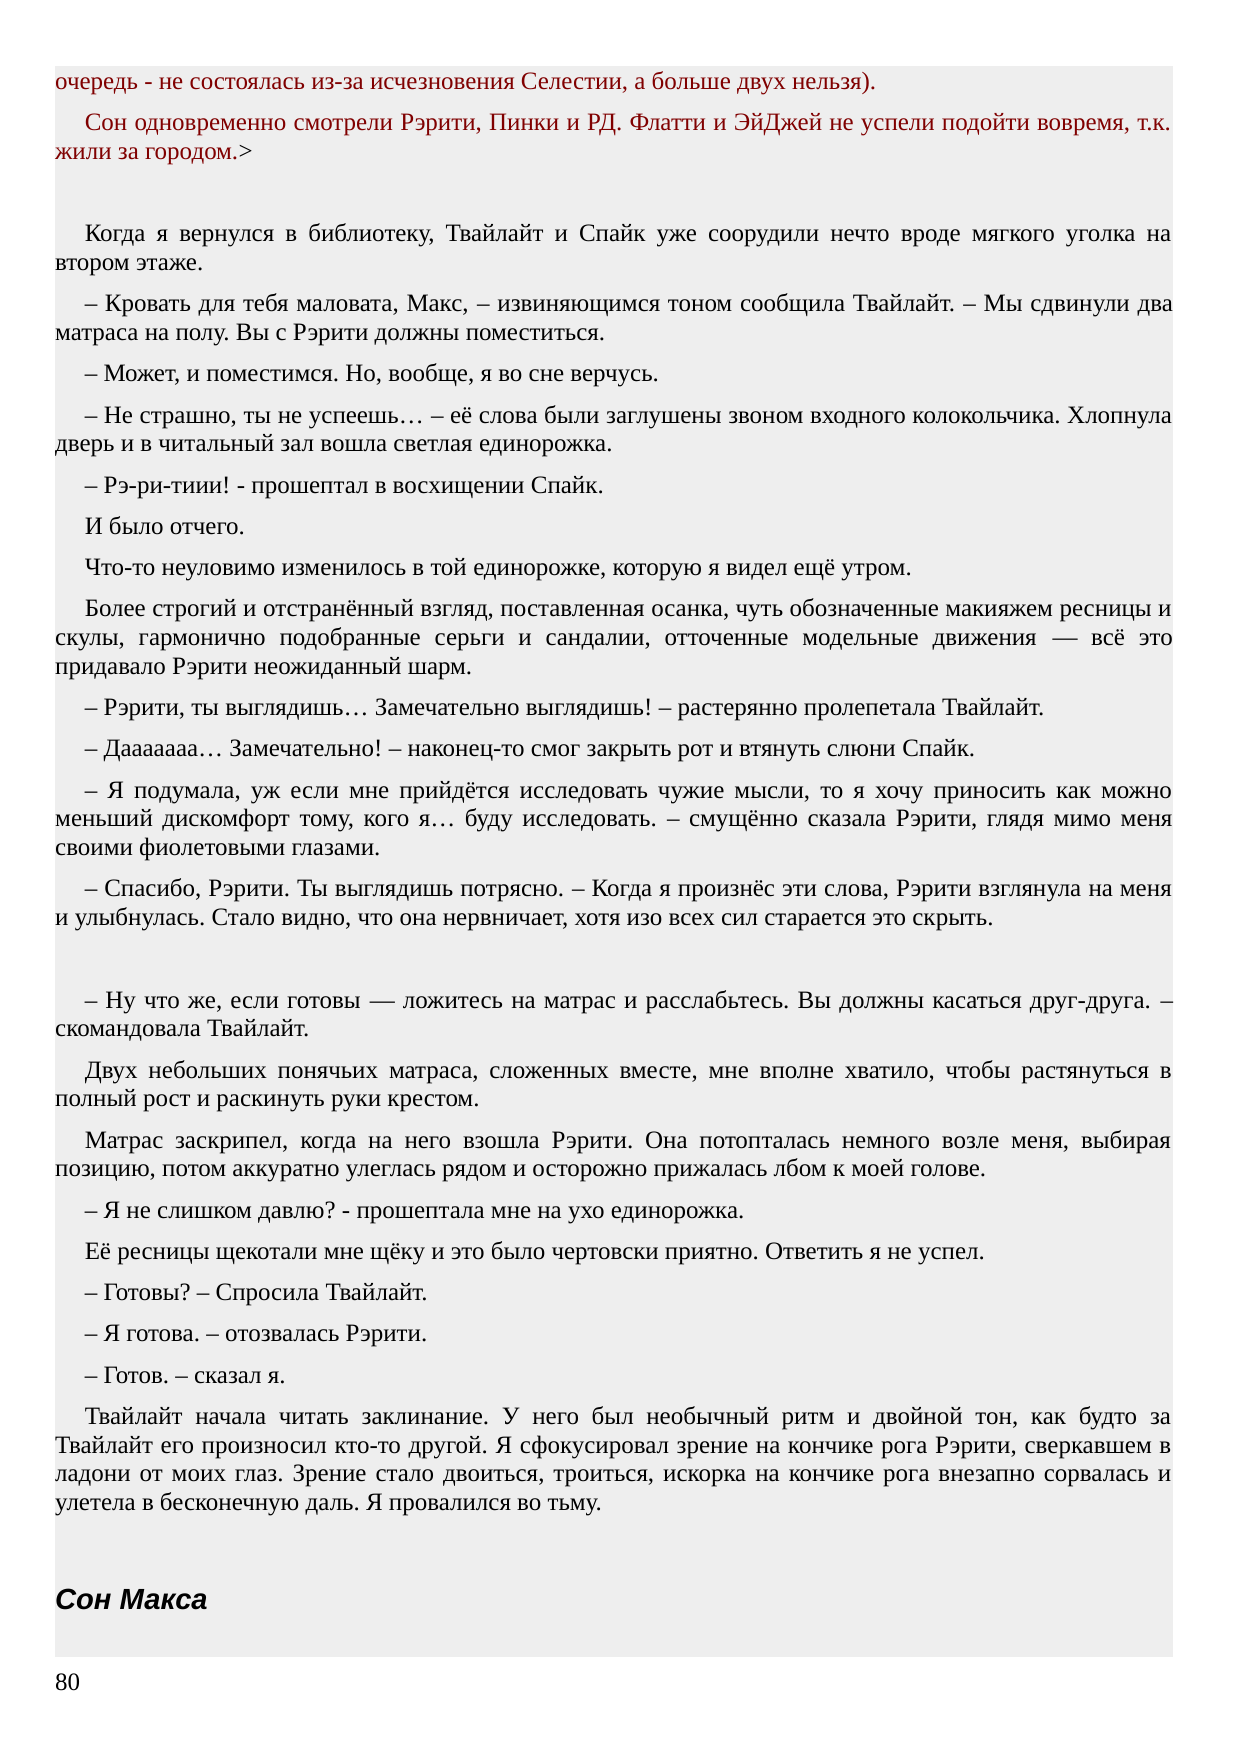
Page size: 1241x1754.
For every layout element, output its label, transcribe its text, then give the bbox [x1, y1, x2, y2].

text – Я не слишком давлю? - прошептала мне на ухо единорожка. [55, 1195, 1173, 1223]
text – Спасибо, Рэрити. Ты выглядишь потрясно. – Когда я произнёс эти слова, Рэрити взглянула на меня и улыбнулась. Стало видно, что она нервничает, хотя изо всех сил старается это скрыть. [55, 873, 1173, 931]
text – Ну что же, если готовы — ложитесь на матрас и расслабьтесь. Вы должны касаться друг-друга. – скомандовала Твайлайт. [55, 985, 1173, 1042]
text Её ресницы щекотали мне щёку и это было чертовски приятно. Ответить я не успел. [55, 1236, 1173, 1265]
text – Рэрити, ты выглядишь… Замечательно выглядишь! – растерянно пролепетала Твайлайт. [55, 692, 1173, 721]
text Более строгий и отстранённый взгляд, поставленная осанка, чуть обозначенные макияжем ресницы и скулы, гармонично подобранные серьги и сандалии, отточенные модельные движения — всё это придавало Рэрити неожиданный шарм. [55, 593, 1173, 680]
text Матрас заскрипел, когда на него взошла Рэрити. Она потопталась немного возле меня, выбирая позицию, потом аккуратно улеглась рядом и осторожно прижалась лбом к моей голове. [55, 1125, 1173, 1182]
text Что-то неуловимо изменилось в той единорожке, которую я видел ещё утром. [55, 552, 1173, 581]
text Сон одновременно смотрели Рэрити, Пинки и РД. Флатти и ЭйДжей не успели подойти вовремя, т.к. жили за городом.> [55, 107, 1173, 165]
text – Не страшно, ты не успеешь… – её слова были заглушены звоном входного колокольчика. Хлопнула дверь и в читальный зал вошла светлая единорожка. [55, 400, 1173, 457]
text – Может, и поместимся. Но, вообще, я во сне верчусь. [55, 358, 1173, 387]
text – Дааааааа… Замечательно! – наконец-то смог закрыть рот и втянуть слюни Спайк. [55, 733, 1173, 762]
text – Рэ-ри-тиии! - прошептал в восхищении Спайк. [55, 470, 1173, 498]
text И было отчего. [55, 511, 1173, 540]
text – Готов. – сказал я. [55, 1360, 1173, 1388]
text – Кровать для тебя маловата, Макс, – извиняющимся тоном сообщила Твайлайт. – Мы сдвинули два матраса на полу. Вы с Рэрити должны поместиться. [55, 288, 1173, 346]
text Когда я вернулся в библиотеку, Твайлайт и Спайк уже соорудили нечто вроде мягкого уголка на втором этаже. [55, 218, 1173, 276]
text Двух небольших понячьих матраса, сложенных вместе, мне вполне хватило, чтобы растянуться в полный рост и раскинуть руки крестом. [55, 1055, 1173, 1112]
text очередь - не состоялась из-за исчезновения Селестии, а больше двух нельзя). [55, 66, 1173, 95]
text – Я подумала, уж если мне прийдётся исследовать чужие мысли, то я хочу приносить как можно меньший дискомфорт тому, кого я… буду исследовать. – смущённо сказала Рэрити, глядя мимо меня своими фиолетовыми глазами. [55, 775, 1173, 861]
text – Готовы? – Спросила Твайлайт. [55, 1277, 1173, 1306]
text Твайлайт начала читать заклинание. У него был необычный ритм и двойной тон, как будто за Твайлайт его произносил кто-то другой. Я сфокусировал зрение на кончике рога Рэрити, сверкавшем в ладони от моих глаз. Зрение стало двоиться, троиться, искорка на кончике рога внезапно сорвалась и улетела в бесконечную даль. Я провалился во тьму. [55, 1401, 1173, 1516]
subtitle Сон Макса [55, 1582, 1173, 1616]
text – Я готова. – отозвалась Рэрити. [55, 1318, 1173, 1347]
